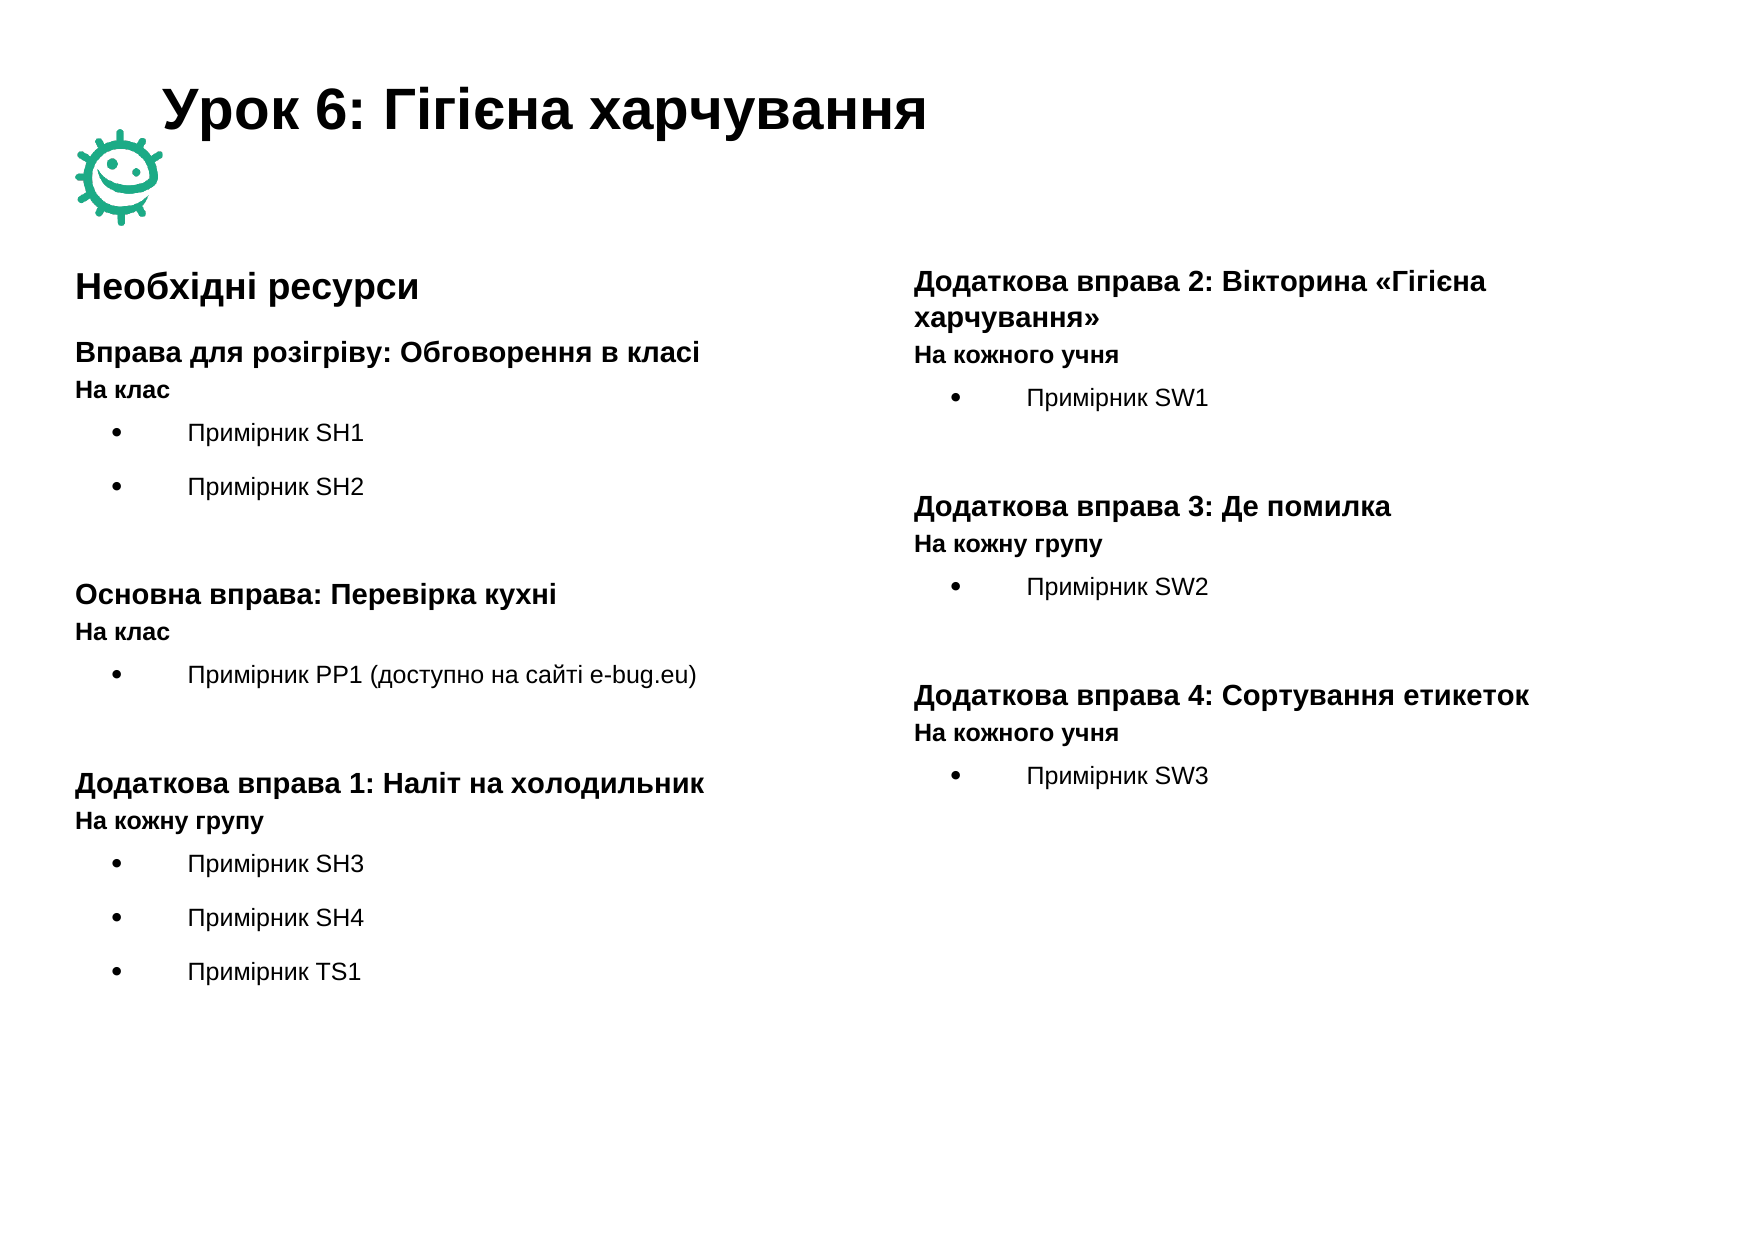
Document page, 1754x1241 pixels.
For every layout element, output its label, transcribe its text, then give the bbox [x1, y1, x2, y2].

text Необхідні ресурси [75, 264, 840, 307]
list Примірник SW3 [951, 761, 1679, 789]
list Примірник SH2 [112, 472, 840, 501]
subtitle Додаткова вправа 4: Сортування етикеток [914, 677, 1679, 711]
subtitle Основна вправа: Перевірка кухні [75, 577, 840, 611]
subtitle Додаткова вправа 1: Наліт на холодильник [75, 766, 840, 799]
subtitle Вправа для розігріву: Обговорення в класі [75, 335, 840, 368]
list Примірник SH1 [112, 418, 840, 447]
list Примірник PP1 (доступно на сайті e-bug.eu) [112, 661, 840, 689]
text Урок 6: Гігієна харчування [75, 75, 1679, 225]
subtitle На кожного учня [914, 340, 1679, 369]
list Примірник TS1 [112, 957, 840, 986]
list Примірник SH4 [112, 903, 840, 932]
subtitle На кожну групу [75, 806, 840, 835]
subtitle На кожного учня [914, 717, 1679, 746]
subtitle Додаткова вправа 2: Вікторина «Гігієна харчування» [914, 264, 1679, 334]
list Примірник SW1 [951, 383, 1679, 412]
subtitle На клас [75, 375, 840, 403]
subtitle Додаткова вправа 3: Де помилка [914, 489, 1679, 522]
list Примірник SW2 [951, 572, 1679, 601]
subtitle На клас [75, 617, 840, 646]
subtitle На кожну групу [914, 529, 1679, 558]
list Примірник SH3 [112, 849, 840, 878]
